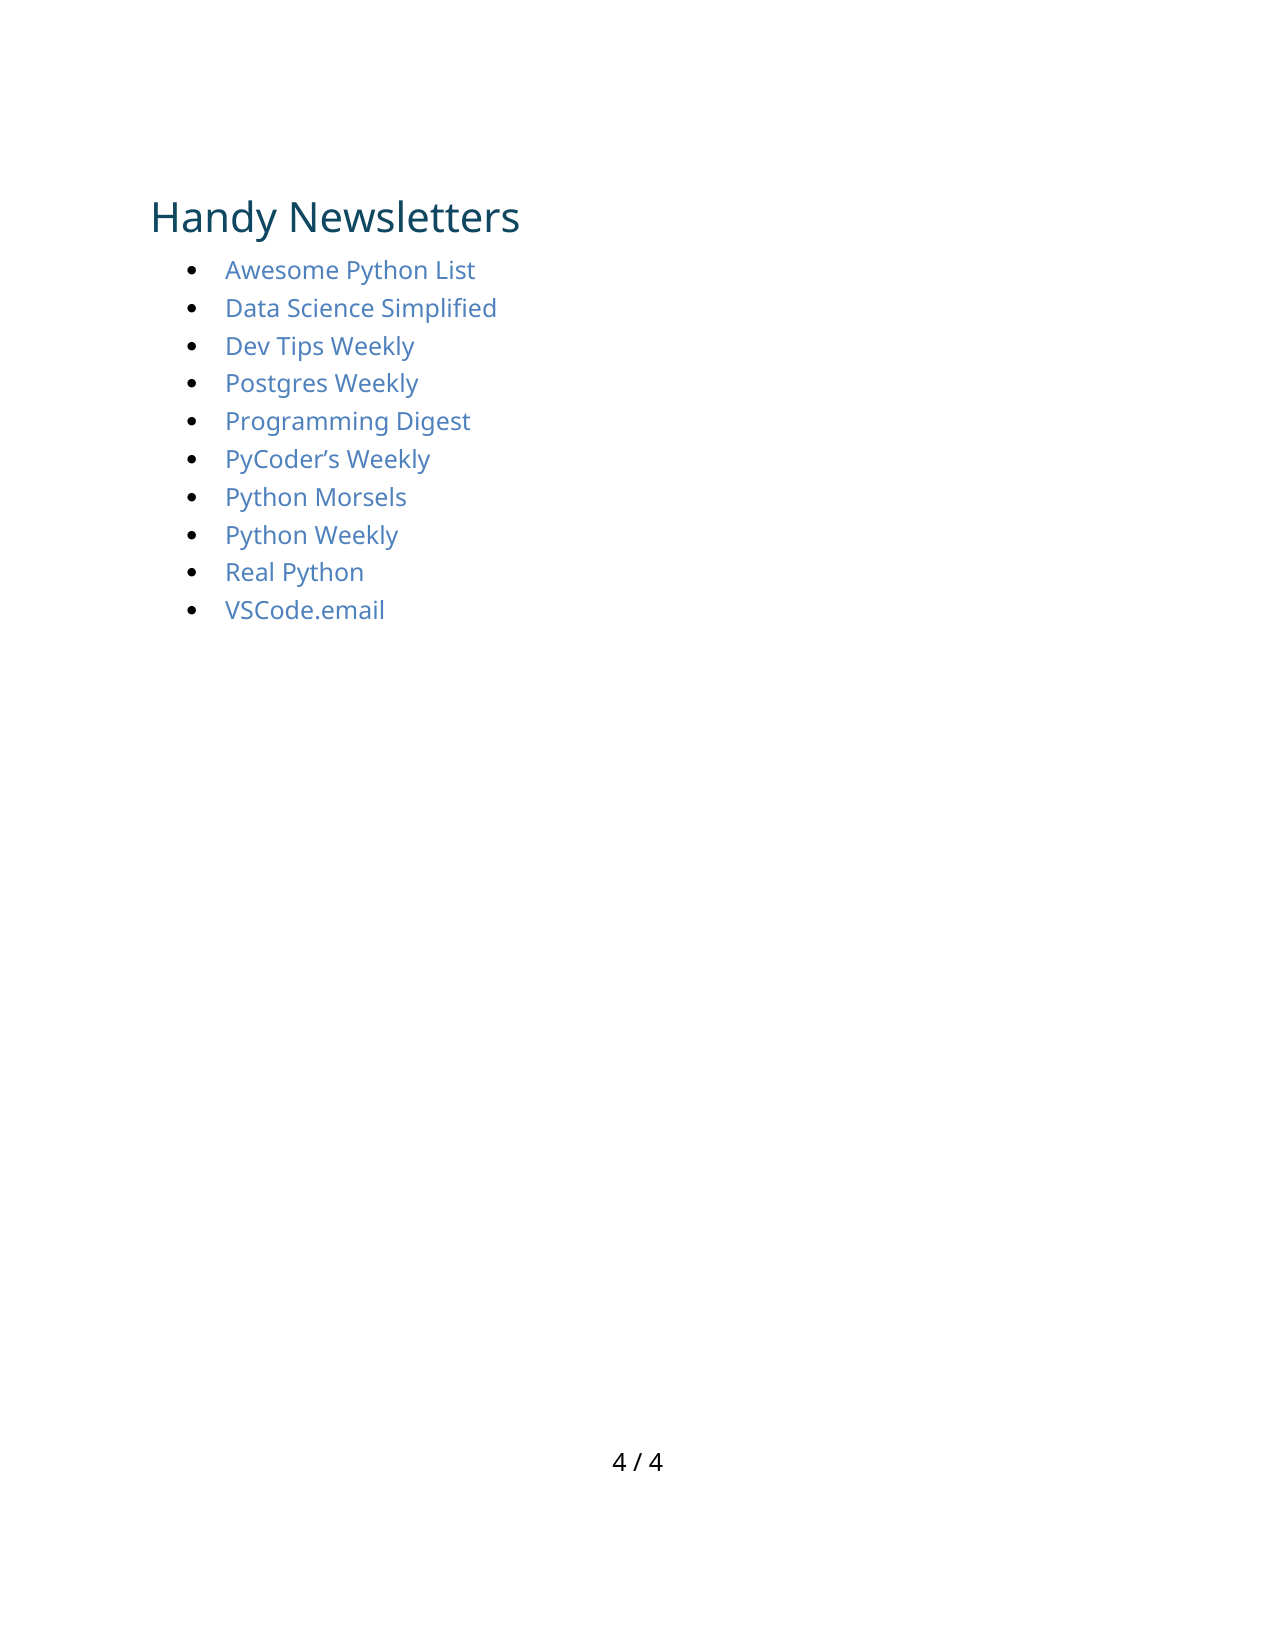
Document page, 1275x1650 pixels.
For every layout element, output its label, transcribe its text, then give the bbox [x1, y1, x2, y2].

list VSCode.email [187, 593, 1125, 627]
list Dev Tips Weekly [187, 328, 1125, 362]
list Awesome Python List [187, 253, 1125, 287]
subtitle Handy Newsletters [150, 187, 1125, 244]
list Python Morsels [187, 479, 1125, 513]
list Data Science Simplified [187, 290, 1125, 324]
list PyCoder’s Weekly [187, 442, 1125, 476]
list Real Python [187, 555, 1125, 589]
list Python Weekly [187, 517, 1125, 551]
list Programming Digest [187, 404, 1125, 438]
list Postgres Weekly [187, 366, 1125, 400]
